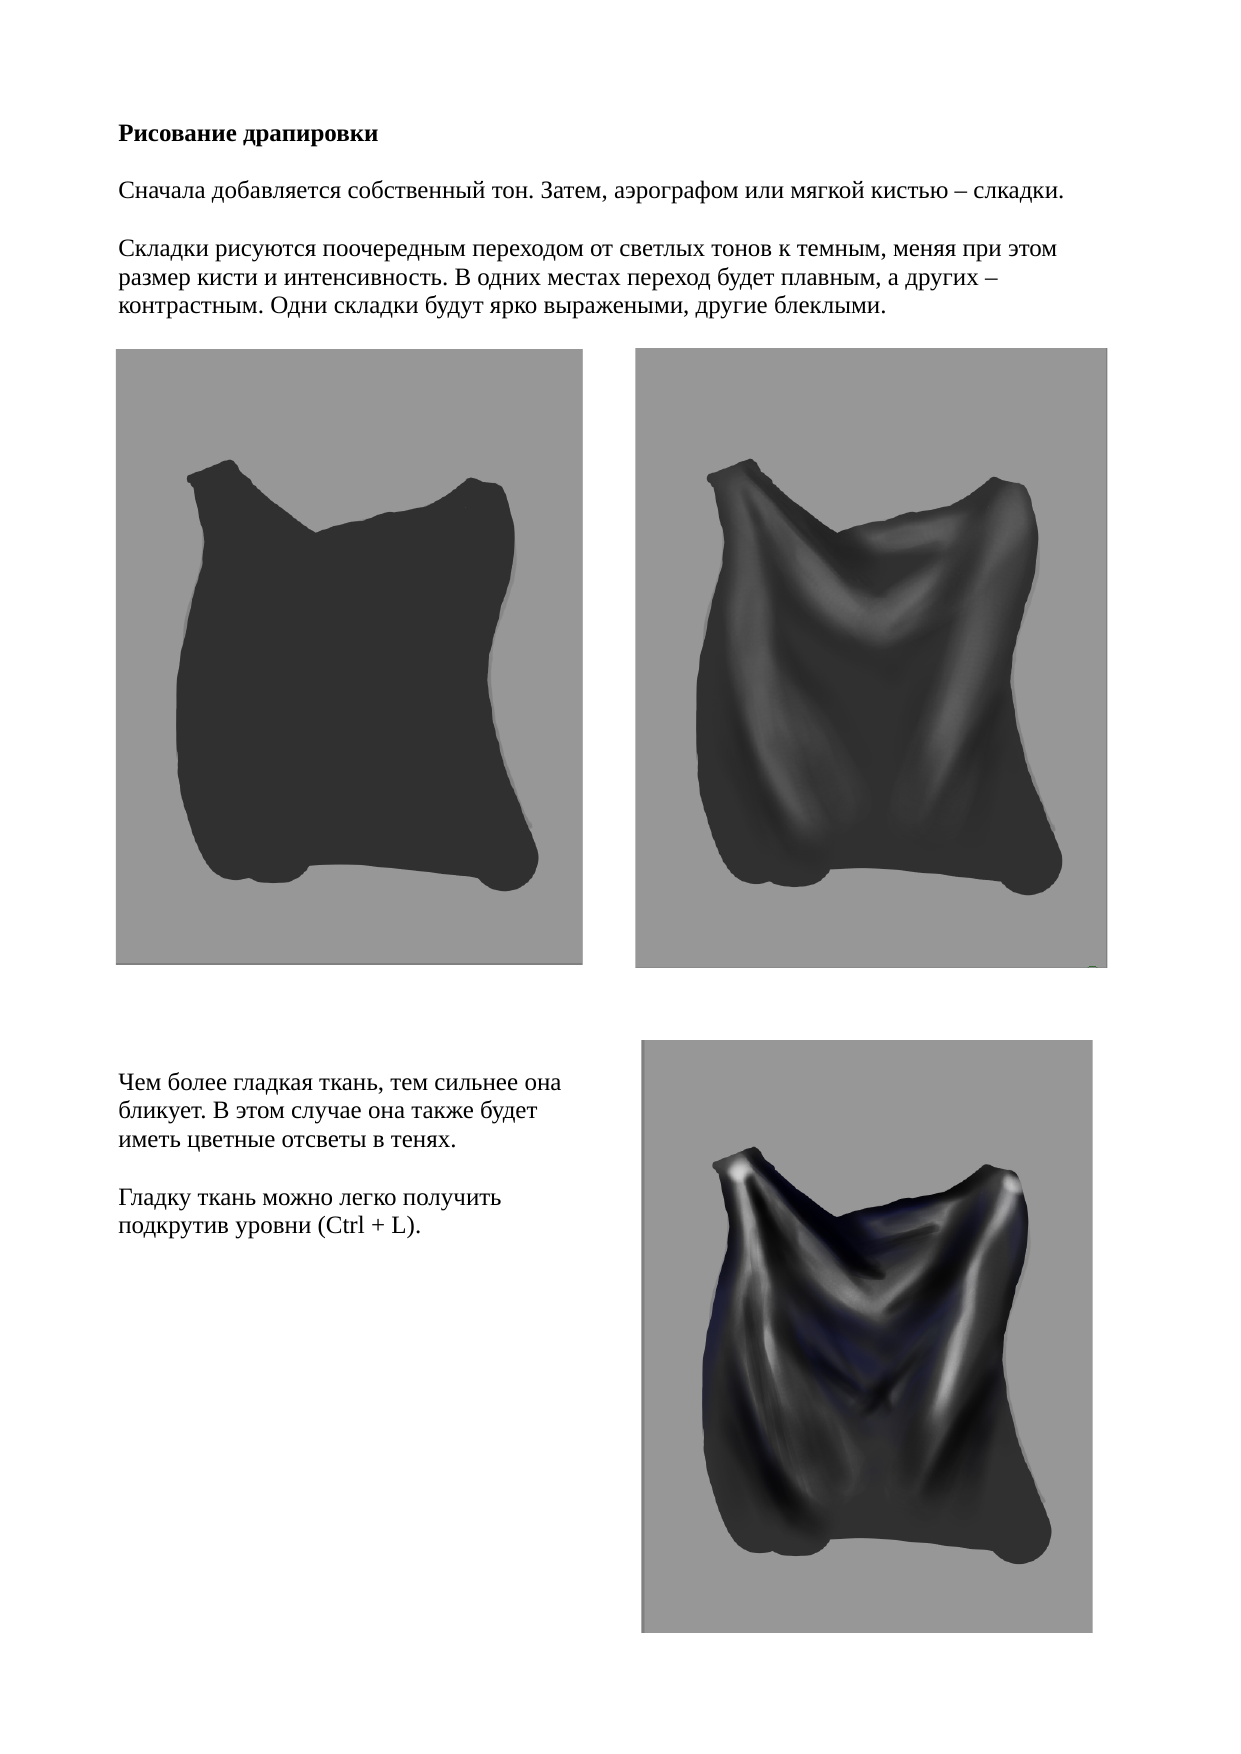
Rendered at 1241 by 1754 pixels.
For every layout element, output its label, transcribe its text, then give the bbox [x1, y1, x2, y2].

text Рисование драпировки [118, 118, 1122, 147]
text [1093, 1182, 1122, 1211]
text иметь цветные отсветы в тенях. [118, 1124, 641, 1153]
text Складки рисуются поочередным переходом от светлых тонов к темным, меняя при этом размер кисти и интенсивность. В одних местах переход будет плавным, а других – контрастным. Одни складки будут ярко выражеными, другие блеклыми. [118, 233, 1122, 319]
text [1093, 1124, 1122, 1153]
picture [641, 1040, 1093, 1633]
text Чем более гладкая ткань, тем сильнее она бликует. В этом случае она также будет [118, 1067, 641, 1124]
text Гладку ткань можно легко получить [118, 1182, 641, 1211]
picture [115, 349, 583, 965]
picture [635, 348, 1108, 968]
text Сначала добавляется собственный тон. Затем, аэрографом или мягкой кистью – слкадки. [118, 176, 1122, 204]
text [1093, 1211, 1122, 1239]
text подкрутив уровни (Ctrl + L). [118, 1211, 641, 1239]
text [1093, 1067, 1122, 1124]
